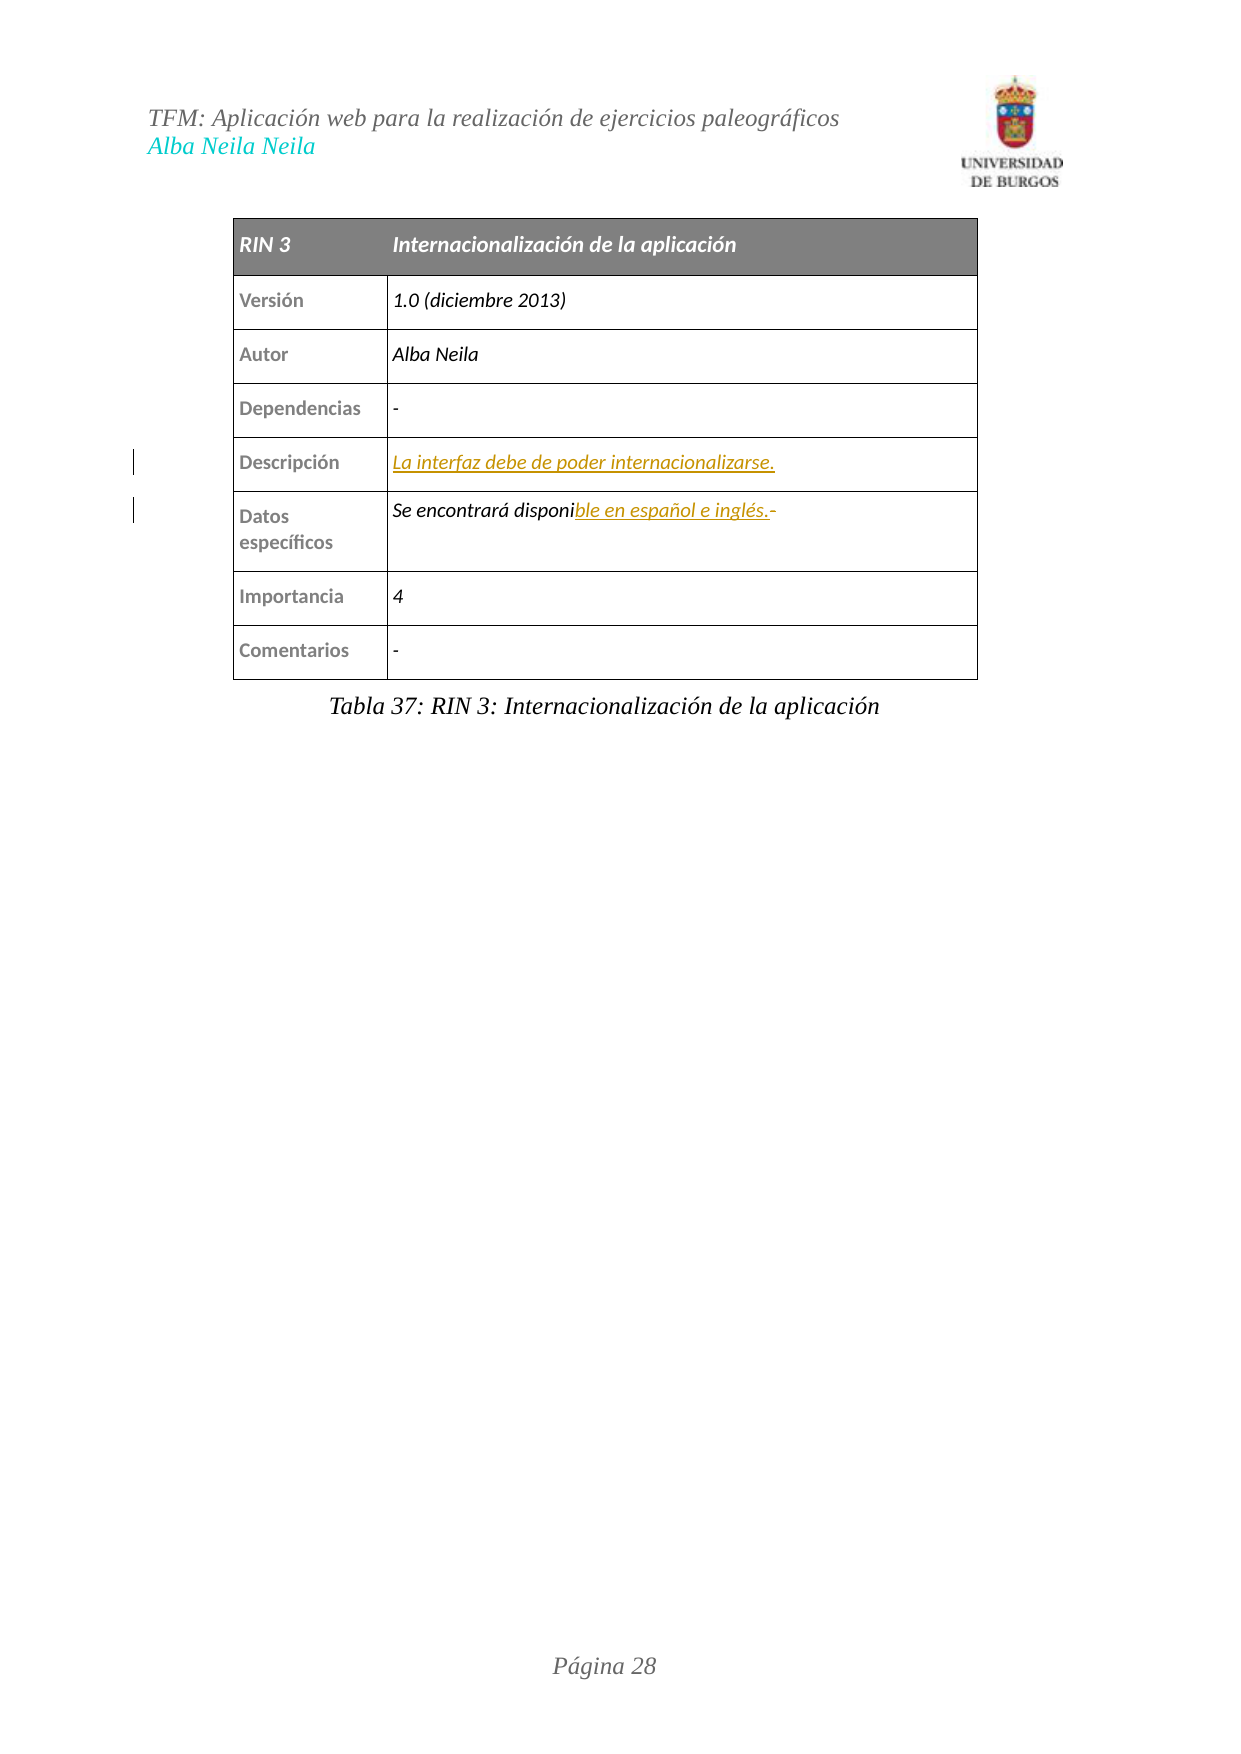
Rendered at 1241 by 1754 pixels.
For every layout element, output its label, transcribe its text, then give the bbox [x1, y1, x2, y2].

table_header RIN 3 [234, 219, 387, 275]
table_cell Importancia [234, 572, 387, 625]
table_cell La interfaz debe de poder internacionalizarse. [388, 438, 977, 491]
table_cell Datos específicos [234, 492, 387, 571]
table_cell - [388, 626, 977, 679]
table_cell - [388, 384, 977, 437]
table_header Internacionalización de la aplicación [387, 219, 977, 275]
table_cell Autor [234, 330, 387, 383]
table_cell Descripción [234, 438, 387, 491]
table_cell Alba Neila [388, 330, 977, 383]
table_cell 4 [388, 572, 977, 625]
table_cell Versión [234, 276, 387, 329]
picture [961, 75, 1063, 187]
text Tabla 37: RIN 3: Internacionalización de la aplicación [148, 691, 1063, 720]
table_cell 1.0 (diciembre 2013) [388, 276, 977, 329]
table_cell Se encontrará disponible en español e inglés. [388, 492, 977, 571]
table_cell Comentarios [234, 626, 387, 679]
table_cell Dependencias [234, 384, 387, 437]
